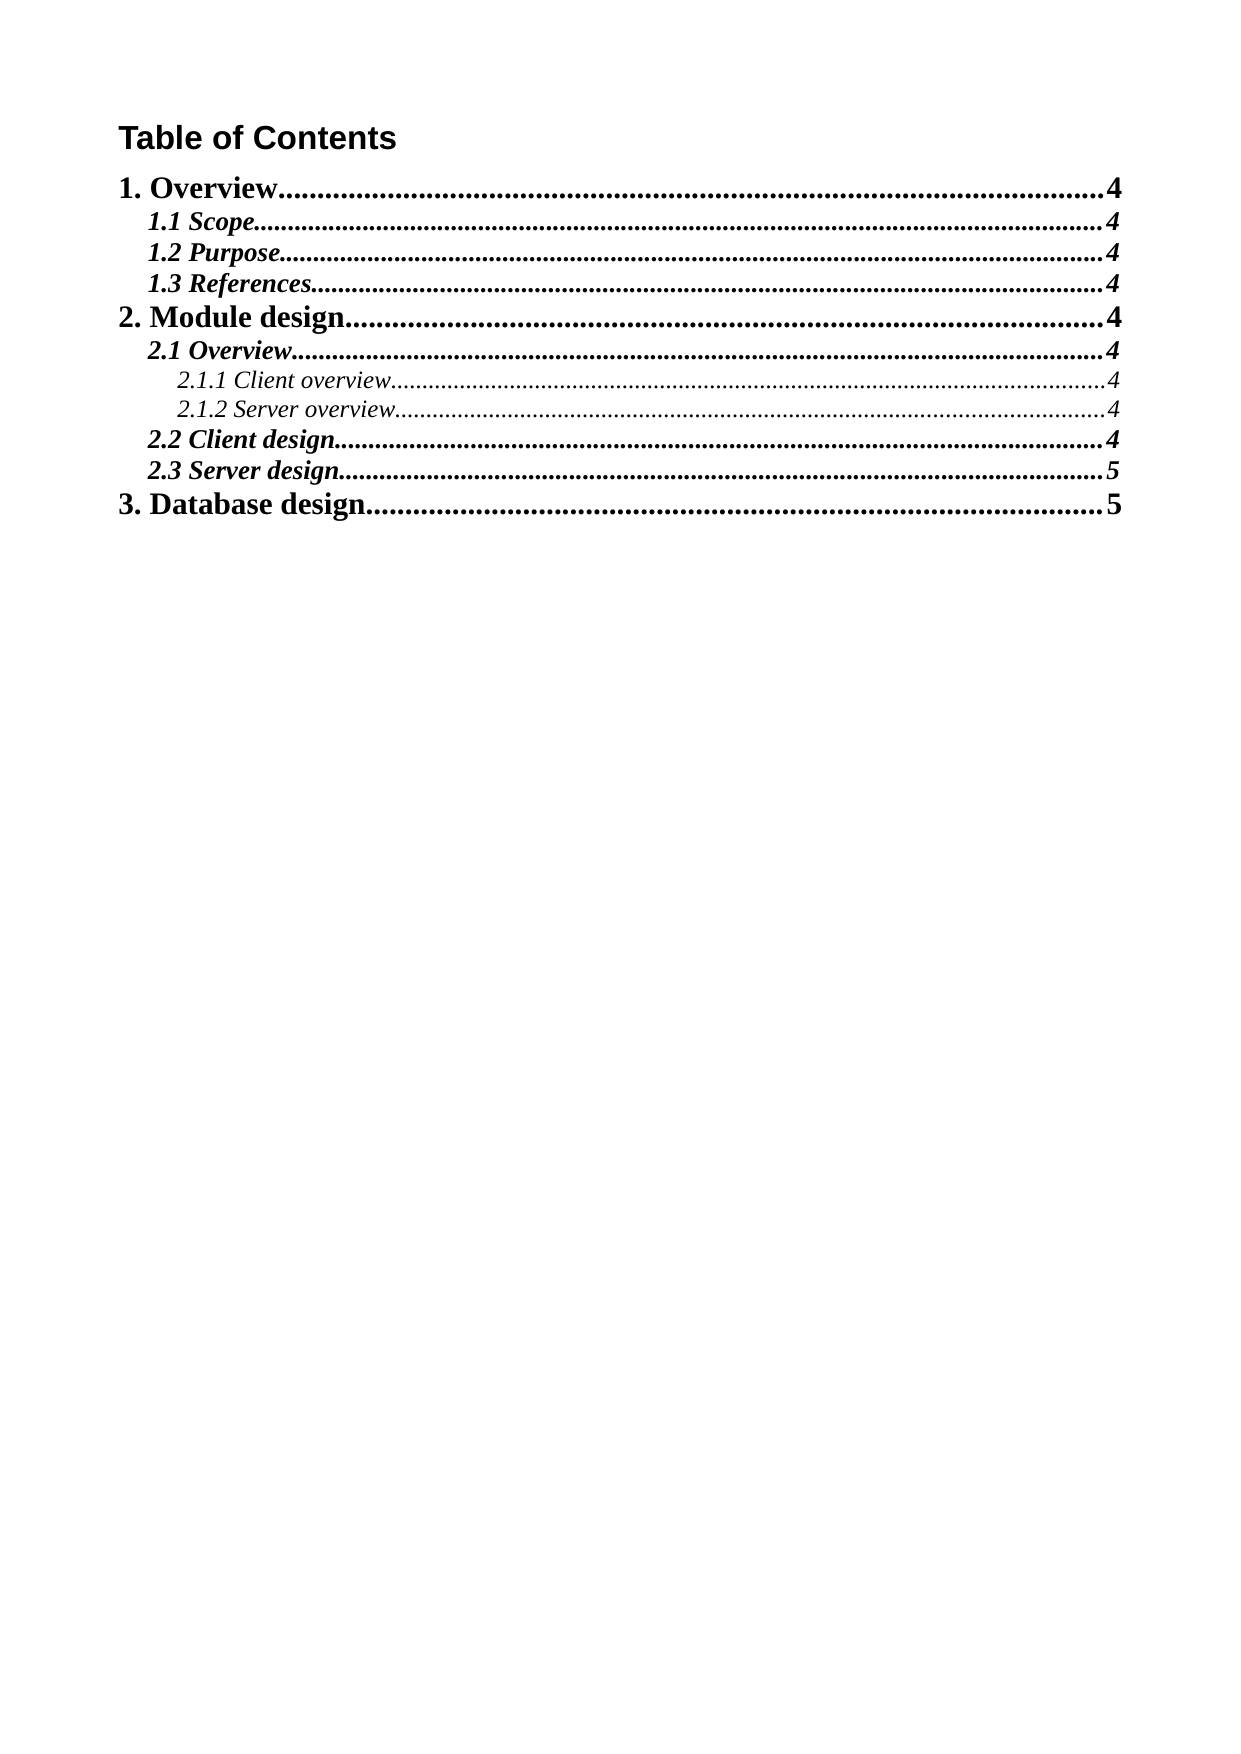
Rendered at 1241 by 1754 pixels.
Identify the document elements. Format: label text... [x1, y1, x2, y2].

text 3. Database design 5 [118, 485, 1122, 521]
text 2.3 Server design 5 [148, 454, 1122, 485]
text 2.1.1 Client overview 4 [177, 366, 1122, 394]
text 1.3 References 4 [148, 267, 1122, 298]
text 2.1 Overview 4 [148, 334, 1122, 366]
text 2.1.2 Server overview 4 [177, 394, 1122, 423]
text 2. Module design 4 [118, 298, 1122, 334]
text 1.2 Purpose 4 [148, 236, 1122, 267]
subtitle Table of Contents [118, 118, 1122, 157]
text 1.1 Scope 4 [148, 205, 1122, 236]
text 1. Overview 4 [118, 169, 1122, 205]
text 2.2 Client design 4 [148, 423, 1122, 454]
